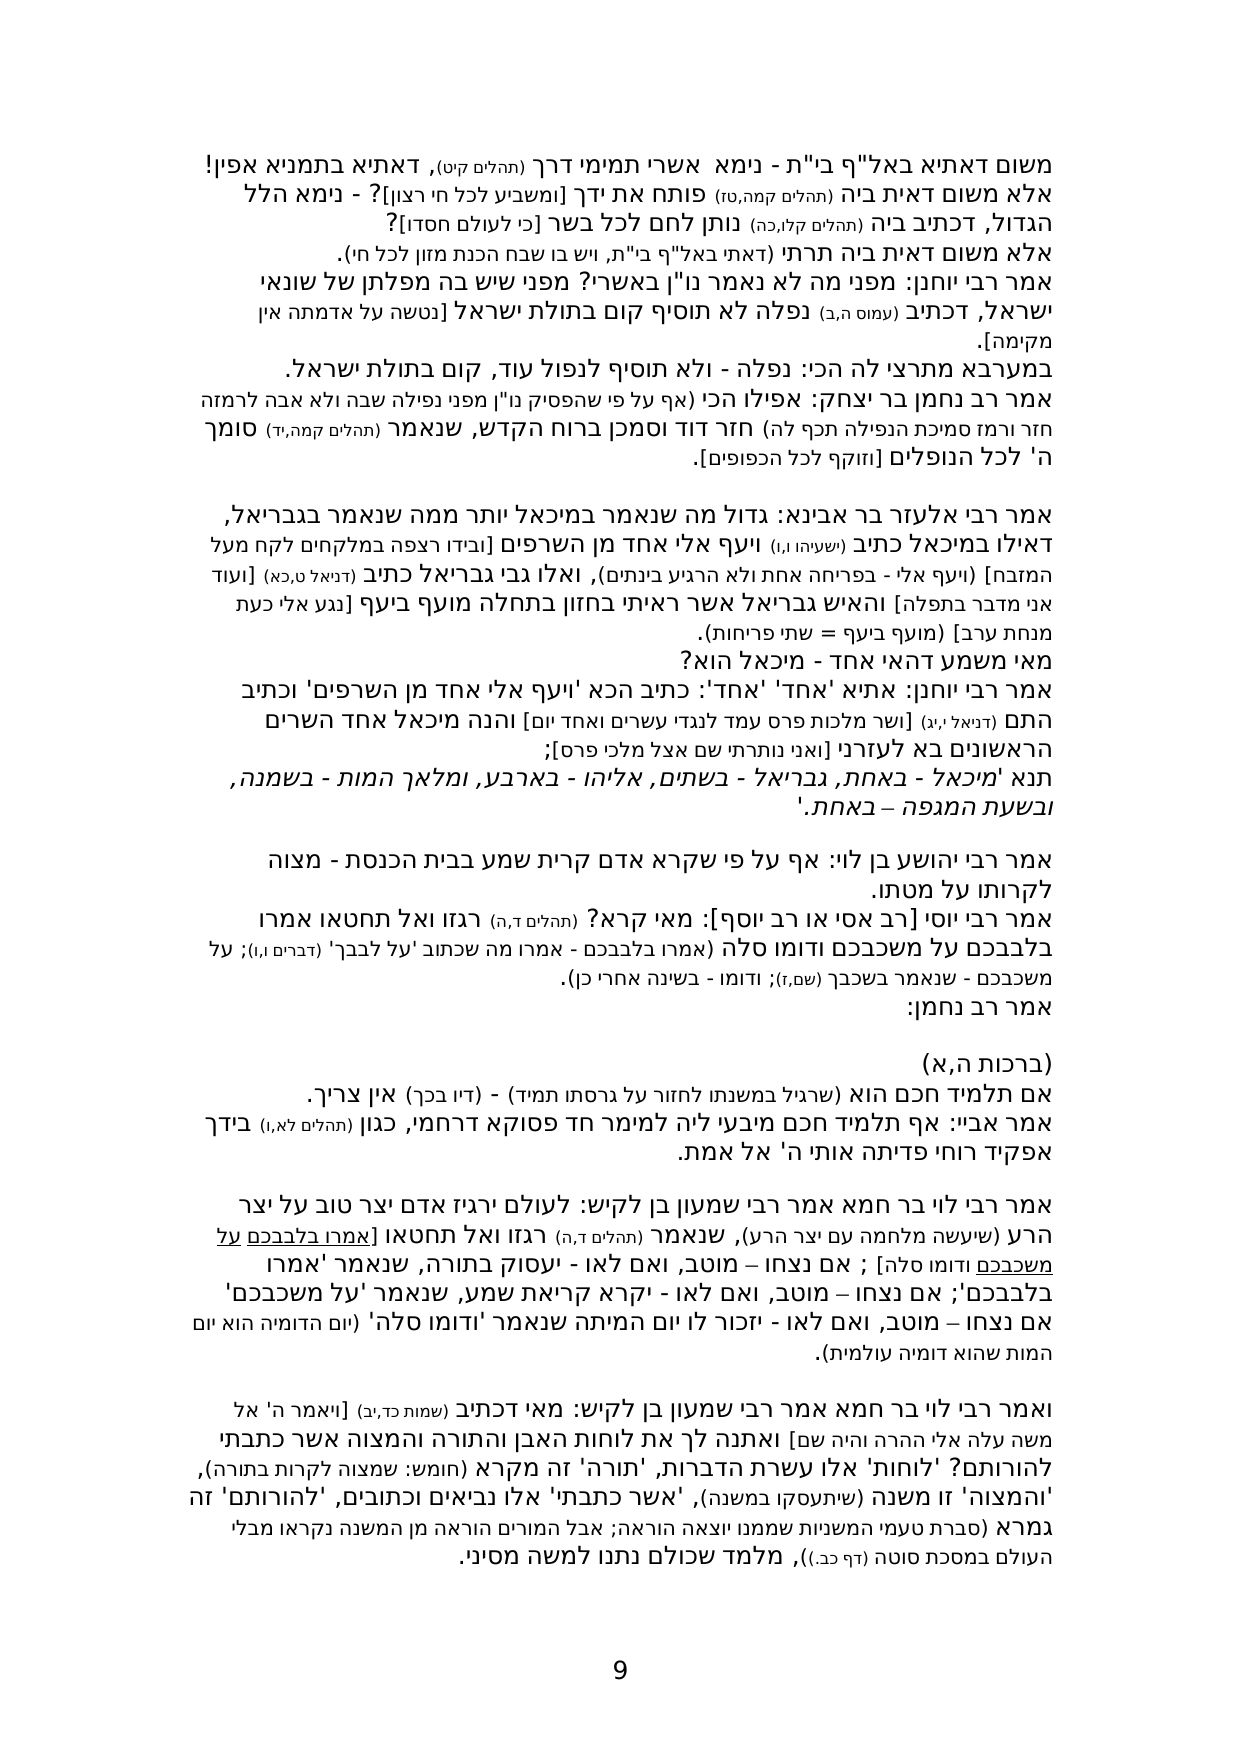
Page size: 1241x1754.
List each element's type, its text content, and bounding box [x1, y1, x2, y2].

text אמר רב נחמן בר יצחק: אפילו הכי (אף על פי שהפסיק נו"ן מפני נפילה שבה ולא אבה לרמזה חזר ורמז סמיכת הנפילה תכף לה) חזר דוד וסמכן ברוח הקדש, שנאמר (תהלים קמה,יד) סומך ה' לכל הנופלים [וזוקף לכל הכפופים]. [187, 384, 1053, 471]
text במערבא מתרצי לה הכי: נפלה - ולא תוסיף לנפול עוד, קום בתולת ישראל. [187, 354, 1053, 384]
text (ברכות ה,א) [187, 1050, 1053, 1079]
text אמר רבי יהושע בן לוי: אף על פי שקרא אדם קרית שמע בבית הכנסת - מצוה לקרותו על מטתו. [187, 846, 1053, 904]
text אמר אביי: אף תלמיד חכם מיבעי ליה למימר חד פסוקא דרחמי, כגון (תהלים לא,ו) בידך אפקיד רוחי פדיתה אותי ה' אל אמת. [187, 1108, 1053, 1166]
text אמר רבי אלעזר בר אבינא: גדול מה שנאמר במיכאל יותר ממה שנאמר בגבריאל, דאילו במיכאל כתיב (ישעיהו ו,ו) ויעף אלי אחד מן השרפים [ובידו רצפה במלקחים לקח מעל המזבח] (ויעף אלי - בפריחה אחת ולא הרגיע בינתים), ואלו גבי גבריאל כתיב (דניאל ט,כא) [ועוד אני מדבר בתפלה] והאיש גבריאל אשר ראיתי בחזון בתחלה מועף ביעף [נגע אלי כעת מנחת ערב] (מועף ביעף = שתי פריחות). [187, 500, 1053, 646]
text אמר רבי יוחנן: אתיא 'אחד' 'אחד': כתיב הכא 'ויעף אלי אחד מן השרפים' וכתיב התם (דניאל י,יג) [ושר מלכות פרס עמד לנגדי עשרים ואחד יום] והנה מיכאל אחד השרים הראשונים בא לעזרני [ואני נותרתי שם אצל מלכי פרס]; [187, 676, 1053, 763]
text אם תלמיד חכם הוא (שרגיל במשנתו לחזור על גרסתו תמיד) - (דיו בכך) אין צריך. [187, 1079, 1053, 1108]
text תנא 'מיכאל - באחת, גבריאל - בשתים, אליהו - בארבע, ומלאך המות - בשמנה, ובשעת המגפה – באחת.' [187, 763, 1053, 822]
text אמר רבי יוחנן: מפני מה לא נאמר נו"ן באשרי? מפני שיש בה מפלתן של שונאי ישראל, דכתיב (עמוס ה,ב) נפלה לא תוסיף קום בתולת ישראל [נטשה על אדמתה אין מקימה]. [187, 267, 1053, 354]
text מאי משמע דהאי אחד - מיכאל הוא? [187, 646, 1053, 676]
text אמר רבי יוסי [רב אסי או רב יוסף]: מאי קרא? (תהלים ד,ה) רגזו ואל תחטאו אמרו בלבבכם על משכבכם ודומו סלה (אמרו בלבבכם - אמרו מה שכתוב 'על לבבך' (דברים ו,ו); על משכבכם - שנאמר בשכבך (שם,ז); ודומו - בשינה אחרי כן). [187, 904, 1053, 992]
text אמר רב נחמן: [187, 992, 1053, 1021]
text אמר רבי לוי בר חמא אמר רבי שמעון בן לקיש: לעולם ירגיז אדם יצר טוב על יצר הרע (שיעשה מלחמה עם יצר הרע), שנאמר (תהלים ד,ה) רגזו ואל תחטאו [אמרו בלבבכם על משכבכם ודומו סלה] ; אם נצחו – מוטב, ואם לאו - יעסוק בתורה, שנאמר 'אמרו בלבבכם'; אם נצחו – מוטב, ואם לאו - יקרא קריאת שמע, שנאמר 'על משכבכם' אם נצחו – מוטב, ואם לאו - יזכור לו יום המיתה שנאמר 'ודומו סלה' (יום הדומיה הוא יום המות שהוא דומיה עולמית). [187, 1191, 1053, 1366]
text אלא משום דאית ביה תרתי (דאתי באל"ף בי"ת, ויש בו שבח הכנת מזון לכל חי). [187, 238, 1053, 267]
text משום דאתיא באל"ף בי"ת - נימא אשרי תמימי דרך (תהלים קיט), דאתיא בתמניא אפין! אלא משום דאית ביה (תהלים קמה,טז) פותח את ידך [ומשביע לכל חי רצון]? - נימא הלל הגדול, דכתיב ביה (תהלים קלו,כה) נותן לחם לכל בשר [כי לעולם חסדו]? [187, 150, 1053, 238]
text ואמר רבי לוי בר חמא אמר רבי שמעון בן לקיש: מאי דכתיב (שמות כד,יב) [ויאמר ה' אל משה עלה אלי ההרה והיה שם] ואתנה לך את לוחות האבן והתורה והמצוה אשר כתבתי להורותם? 'לוחות' אלו עשרת הדברות, 'תורה' זה מקרא (חומש: שמצוה לקרות בתורה), 'והמצוה' זו משנה (שיתעסקו במשנה), 'אשר כתבתי' אלו נביאים וכתובים, 'להורותם' זה גמרא (סברת טעמי המשניות שממנו יוצאה הוראה; אבל המורים הוראה מן המשנה נקראו מבלי העולם במסכת סוטה (דף כב.)), מלמד שכולם נתנו למשה מסיני. [187, 1395, 1053, 1570]
